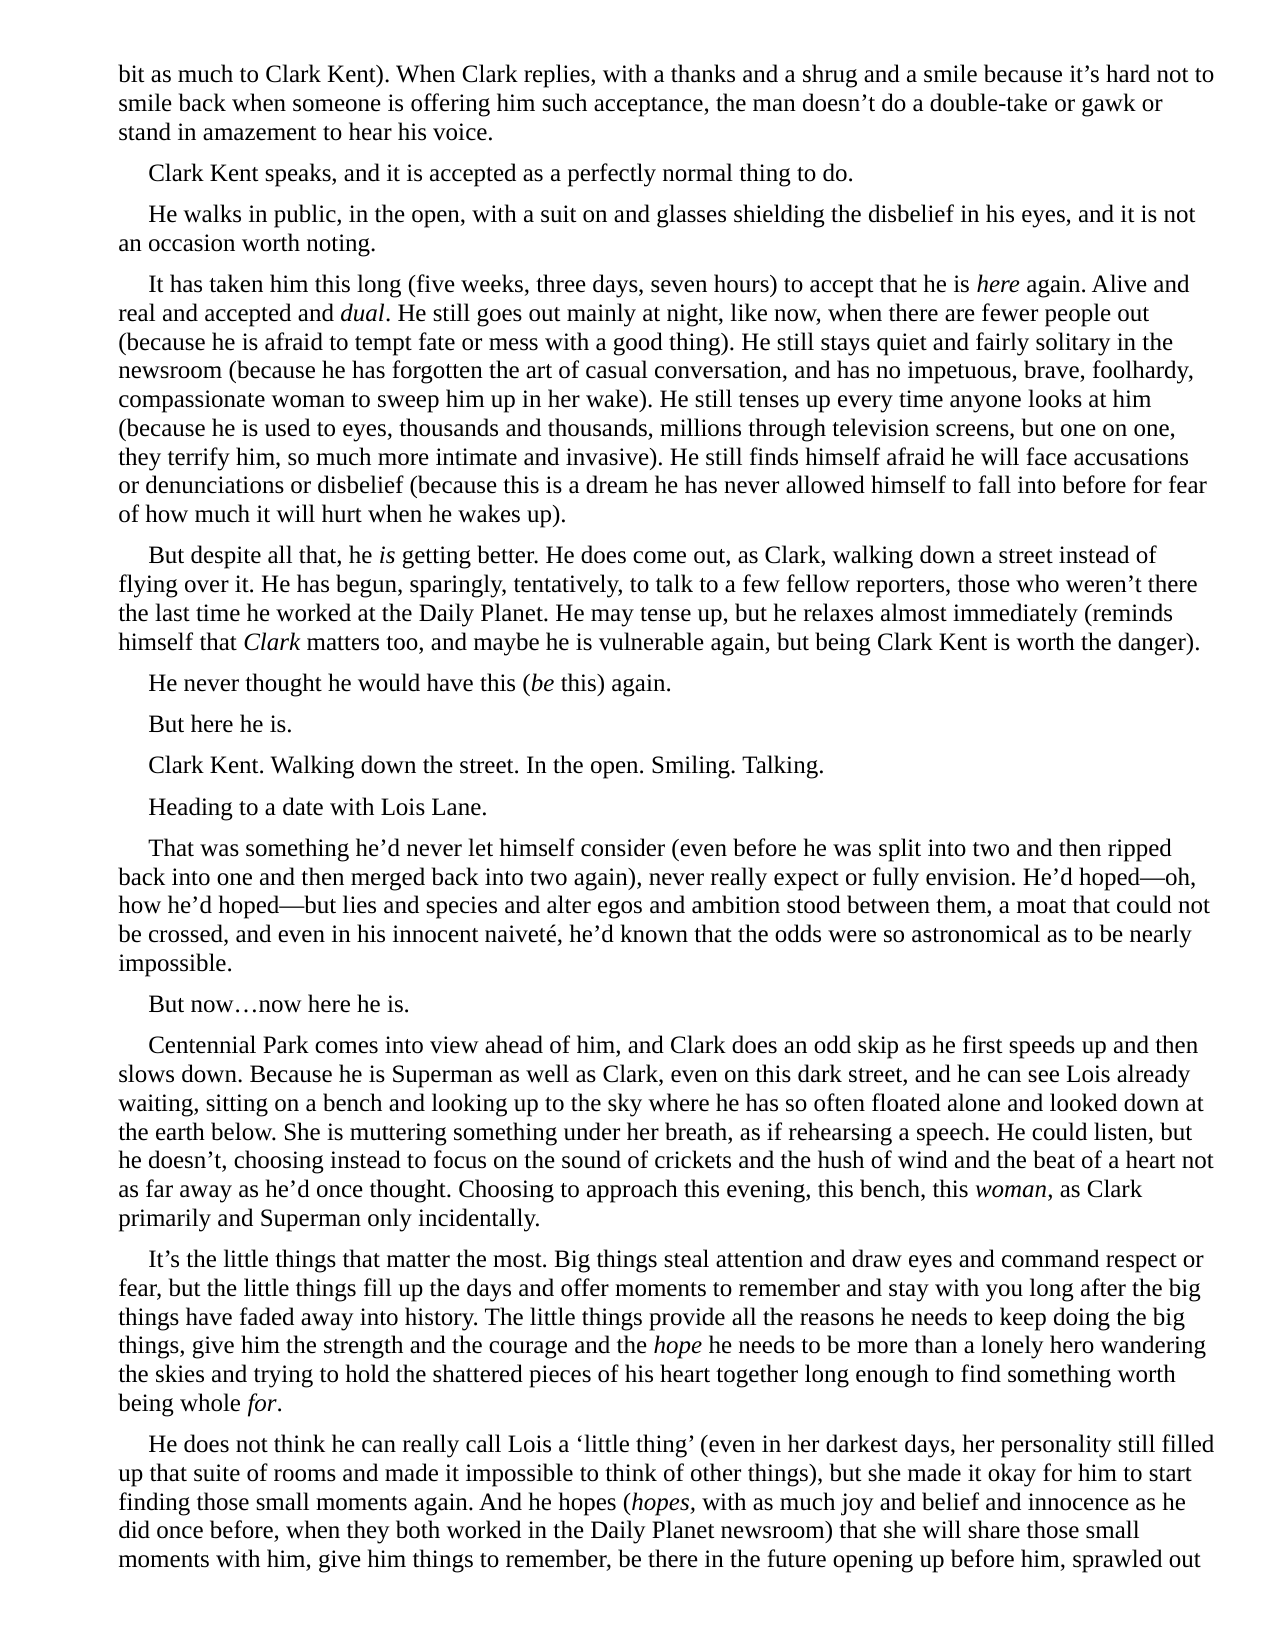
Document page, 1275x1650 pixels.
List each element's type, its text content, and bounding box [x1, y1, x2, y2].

text He does not think he can really call Lois a ‘little thing’ (even in her darkest days, her personality still filled up that suite of rooms and made it impossible to think of other things), but she made it okay for him to start finding those small moments again. And he hopes (hopes, with as much joy and belief and innocence as he did once before, when they both worked in the Daily Planet newsroom) that she will share those small moments with him, give him things to remember, be there in the future opening up before him, sprawled out [118, 1429, 1216, 1573]
text Heading to a date with Lois Lane. [118, 792, 1216, 820]
text It has taken him this long (five weeks, three days, seven hours) to accept that he is here again. Alive and real and accepted and dual. He still goes out mainly at night, like now, when there are fewer people out (because he is afraid to tempt fate or mess with a good thing). He still stays quiet and fairly solitary in the newsroom (because he has forgotten the art of casual conversation, and has no impetuous, brave, foolhardy, compassionate woman to sweep him up in her wake). He still tenses up every time anyone looks at him (because he is used to eyes, thousands and thousands, millions through television screens, but one on one, they terrify him, so much more intimate and invasive). He still finds himself afraid he will face accusations or denunciations or disbelief (because this is a dream he has never allowed himself to fall into before for fear of how much it will hurt when he wakes up). [118, 269, 1216, 528]
text Clark Kent speaks, and it is accepted as a perfectly normal thing to do. [118, 158, 1216, 187]
text Clark Kent. Walking down the street. In the open. Smiling. Talking. [118, 750, 1216, 779]
text Centennial Park comes into view ahead of him, and Clark does an odd skip as he first speeds up and then slows down. Because he is Superman as well as Clark, even on this dark street, and he can see Lois already waiting, sitting on a bench and looking up to the sky where he has so often floated alone and looked down at the earth below. She is muttering something under her breath, as if rehearsing a speech. He could listen, but he doesn’t, choosing instead to focus on the sound of crickets and the hush of wind and the beat of a heart not as far away as he’d once thought. Choosing to approach this evening, this bench, this woman, as Clark primarily and Superman only incidentally. [118, 1030, 1216, 1232]
text That was something he’d never let himself consider (even before he was split into two and then ripped back into one and then merged back into two again), never really expect or fully envision. He’d hoped—oh, how he’d hoped—but lies and species and alter egos and ambition stood between them, a moat that could not be crossed, and even in his innocent naiveté, he’d known that the odds were so astronomical as to be nearly impossible. [118, 833, 1216, 977]
text But now…now here he is. [118, 989, 1216, 1018]
text He never thought he would have this (be this) again. [118, 668, 1216, 697]
text But despite all that, he is getting better. He does come out, as Clark, walking down a street instead of flying over it. He has begun, sparingly, tentatively, to talk to a few fellow reporters, those who weren’t there the last time he worked at the Daily Planet. He may tense up, but he relaxes almost immediately (reminds himself that Clark matters too, and maybe he is vulnerable again, but being Clark Kent is worth the danger). [118, 540, 1216, 655]
text He walks in public, in the open, with a suit on and glasses shielding the disbelief in his eyes, and it is not an occasion worth noting. [118, 199, 1216, 257]
text It’s the little things that matter the most. Big things steal attention and draw eyes and command respect or fear, but the little things fill up the days and offer moments to remember and stay with you long after the big things have faded away into history. The little things provide all the reasons he needs to keep doing the big things, give him the strength and the courage and the hope he needs to be more than a lonely hero wandering the skies and trying to hold the shattered pieces of his heart together long enough to find something worth being whole for. [118, 1244, 1216, 1417]
text But here he is. [118, 709, 1216, 738]
text bit as much to Clark Kent). When Clark replies, with a thanks and a shrug and a smile because it’s hard not to smile back when someone is offering him such acceptance, the man doesn’t do a double-take or gawk or stand in amazement to hear his voice. [118, 59, 1216, 145]
